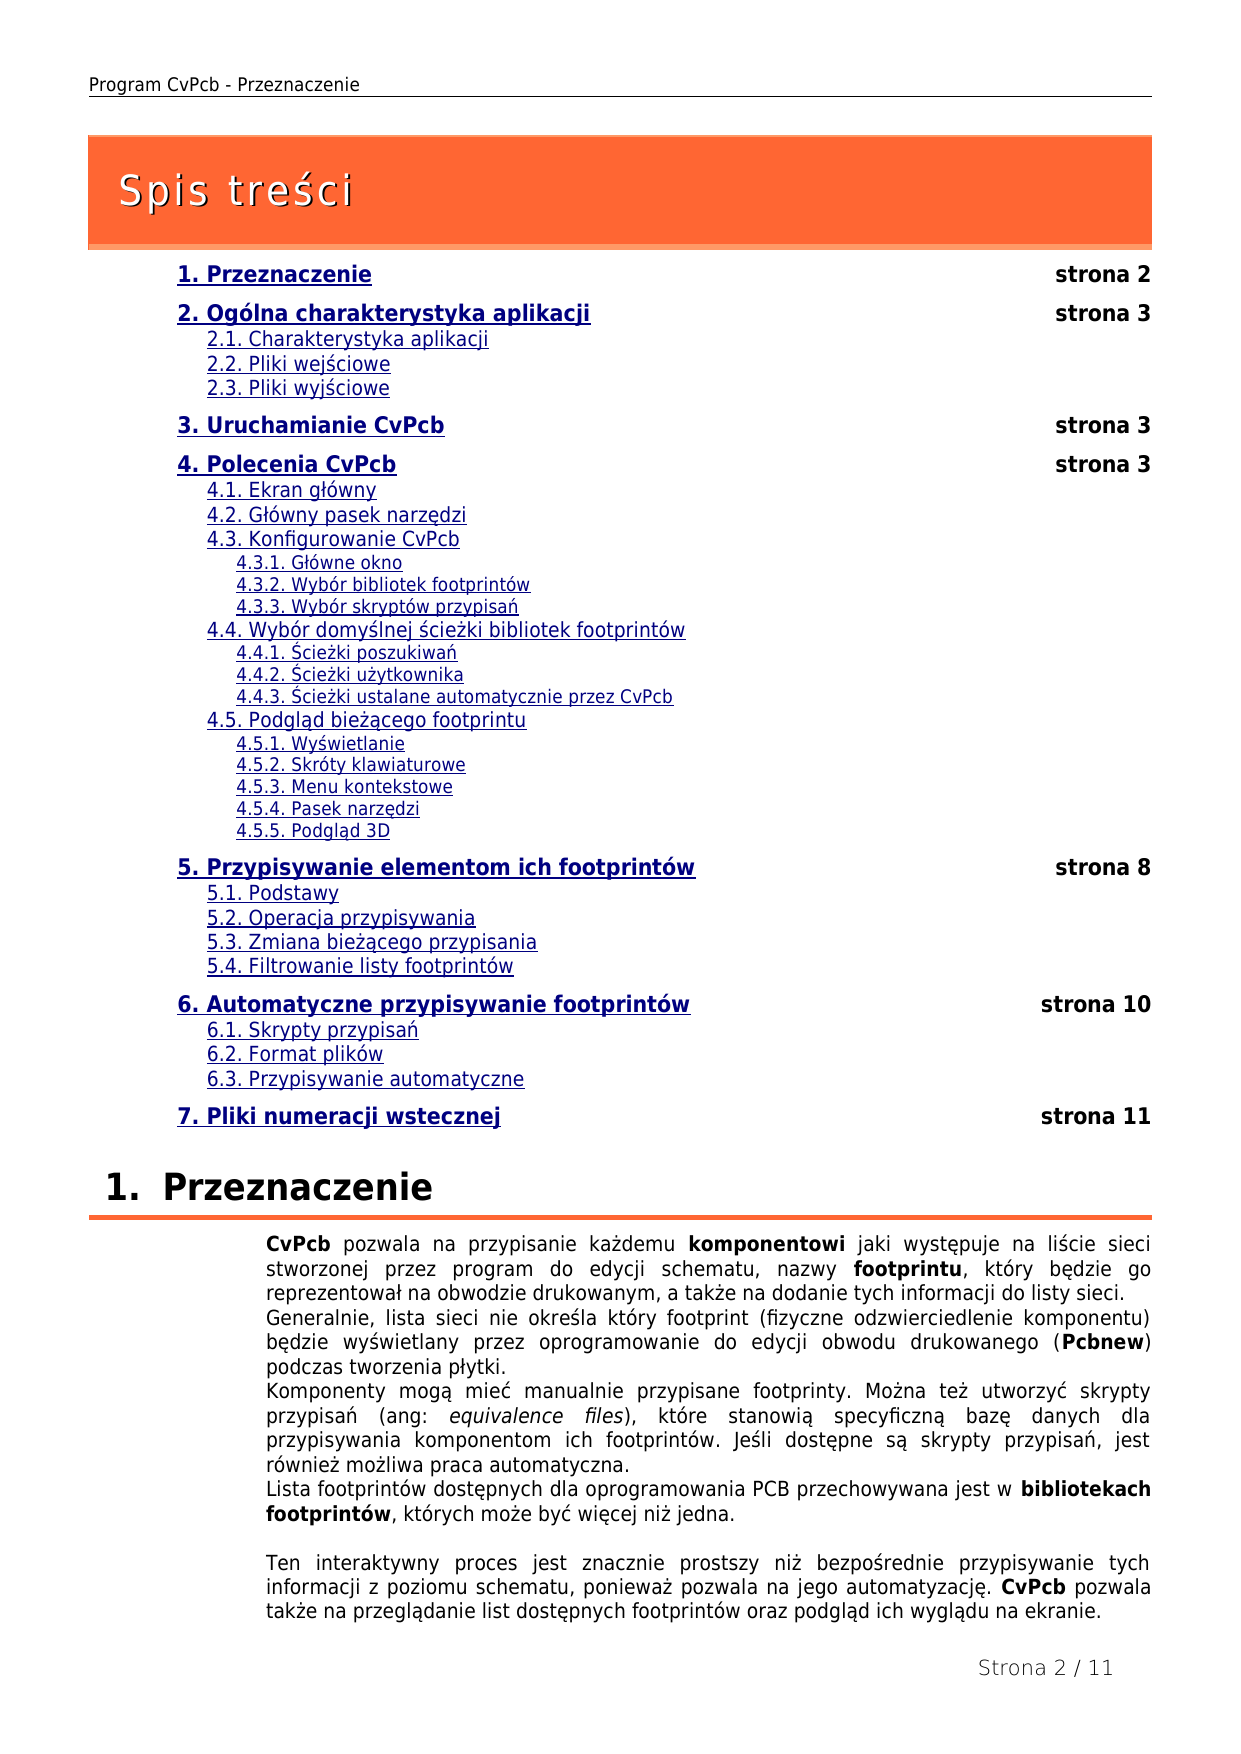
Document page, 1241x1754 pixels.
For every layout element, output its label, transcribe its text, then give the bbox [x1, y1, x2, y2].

text Komponenty mogą mieć manualnie przypisane footprinty. Można też utworzyć skrypty przypisań (ang: equivalence files), które stanowią specyficzną bazę danych dla przypisywania komponentom ich footprintów. Jeśli dostępne są skrypty przypisań, jest również możliwa praca automatyczna. [266, 1379, 1152, 1477]
text 2.2. Pliki wejściowe [207, 352, 1152, 376]
text 3. Uruchamianie CvPcb strona 3 [177, 412, 1152, 439]
text 6.1. Skrypty przypisań [207, 1018, 1152, 1042]
text CvPcb pozwala na przypisanie każdemu komponentowi jaki występuje na liście sieci stworzonej przez program do edycji schematu, nazwy footprintu, który będzie go reprezentował na obwodzie drukowanym, a także na dodanie tych informacji do listy sieci. [266, 1232, 1152, 1306]
text 4.4. Wybór domyślnej ścieżki bibliotek footprintów [207, 617, 1152, 642]
text 2.1. Charakterystyka aplikacji [207, 327, 1152, 352]
text 4.3.3. Wybór skryptów przypisań [236, 596, 1152, 617]
text 4.5.3. Menu kontekstowe [236, 776, 1152, 798]
text 4.4.3. Ścieżki ustalane automatycznie przez CvPcb [236, 686, 1152, 708]
text Generalnie, lista sieci nie określa który footprint (fizyczne odzwierciedlenie komponentu) będzie wyświetlany przez oprogramowanie do edycji obwodu drukowanego (Pcbnew) podczas tworzenia płytki. [266, 1306, 1152, 1379]
text 5. Przypisywanie elementom ich footprintów strona 8 [177, 854, 1152, 881]
text 4. Polecenia CvPcb strona 3 [177, 451, 1152, 478]
text 4.5.1. Wyświetlanie [236, 732, 1152, 754]
text 5.4. Filtrowanie listy footprintów [207, 954, 1152, 979]
text 4.5.4. Pasek narzędzi [236, 798, 1152, 820]
text 4.3.2. Wybór bibliotek footprintów [236, 573, 1152, 596]
text 5.1. Podstawy [207, 881, 1152, 906]
text 2. Ogólna charakterystyka aplikacji strona 3 [177, 300, 1152, 327]
text 4.5. Podgląd bieżącego footprintu [207, 708, 1152, 732]
text 4.1. Ekran główny [207, 478, 1152, 503]
text 4.3. Konfigurowanie CvPcb [207, 527, 1152, 552]
text 7. Pliki numeracji wstecznej strona 11 [177, 1103, 1152, 1130]
text 6. Automatyczne przypisywanie footprintów strona 10 [177, 991, 1152, 1018]
text 4.5.5. Podgląd 3D [236, 820, 1152, 842]
text 4.2. Główny pasek narzędzi [207, 503, 1152, 527]
text 4.4.1. Ścieżki poszukiwań [236, 642, 1152, 664]
text 4.5.2. Skróty klawiaturowe [236, 754, 1152, 776]
text 5.2. Operacja przypisywania [207, 906, 1152, 930]
text Ten interaktywny proces jest znacznie prostszy niż bezpośrednie przypisywanie tych informacji z poziomu schematu, ponieważ pozwala na jego automatyzację. CvPcb pozwala także na przeglądanie list dostępnych footprintów oraz podgląd ich wyglądu na ekranie. [266, 1550, 1152, 1624]
text 6.3. Przypisywanie automatyczne [207, 1067, 1152, 1091]
text 4.3.1. Główne okno [236, 552, 1152, 573]
text 1. Przeznaczenie strona 2 [177, 261, 1152, 288]
subtitle Spis treści [88, 136, 1152, 250]
subtitle Przeznaczenie [88, 1159, 1152, 1220]
text 2.3. Pliki wyjściowe [207, 376, 1152, 401]
text 6.2. Format plików [207, 1042, 1152, 1067]
text 5.3. Zmiana bieżącego przypisania [207, 930, 1152, 954]
text 4.4.2. Ścieżki użytkownika [236, 664, 1152, 686]
text Lista footprintów dostępnych dla oprogramowania PCB przechowywana jest w bibliotekach footprintów, których może być więcej niż jedna. [266, 1477, 1152, 1526]
